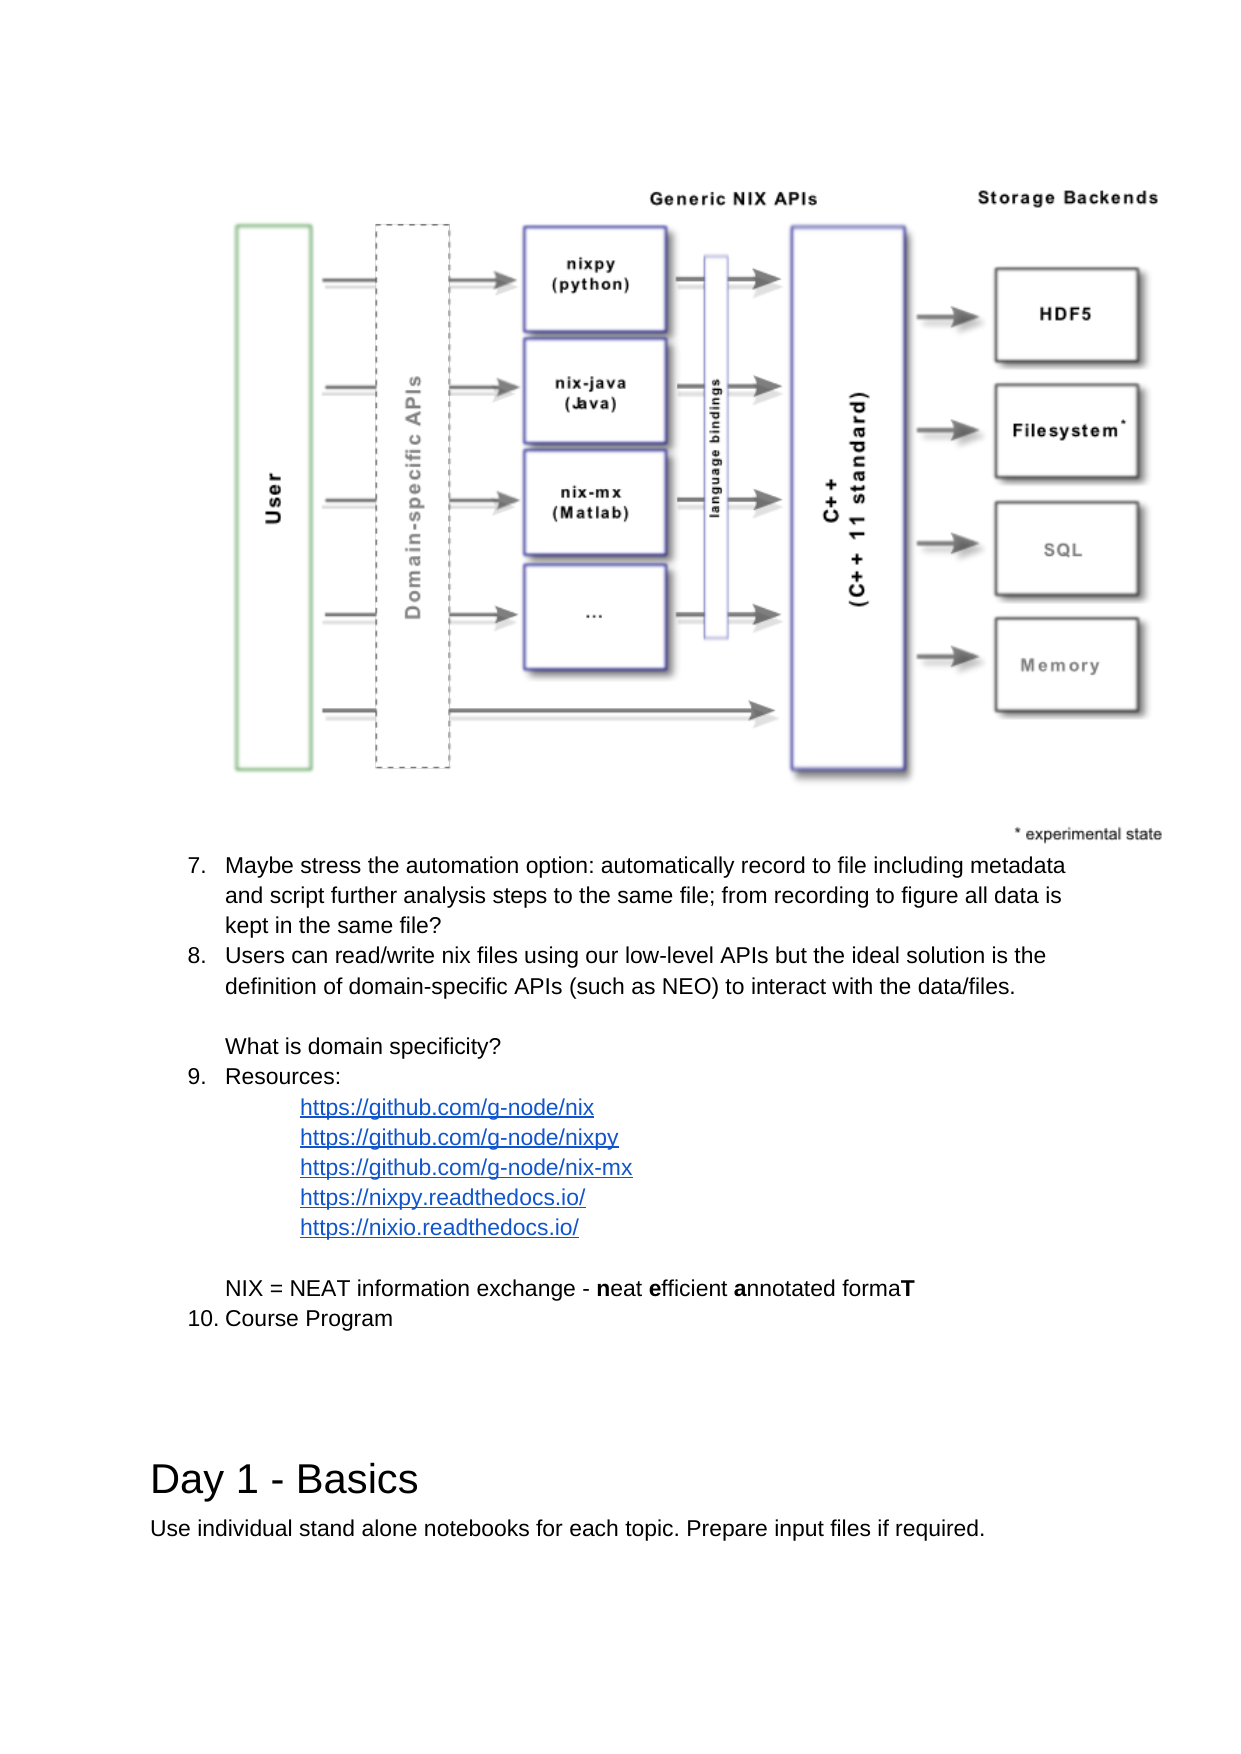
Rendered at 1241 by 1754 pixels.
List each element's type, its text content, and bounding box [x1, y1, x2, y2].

subtitle Day 1 - Basics [150, 1407, 1090, 1503]
text NIX = NEAT information exchange - neat efficient annotated formaT [150, 1275, 1090, 1301]
list Course Program [187, 1305, 1090, 1331]
list Users can read/write nix files using our low-level APIs but the ideal solution is the definition of domain-specific APIs (such as NEO) to interact with the data/files. [187, 942, 1090, 1029]
picture [225, 150, 1166, 848]
list Resources: [187, 1063, 1090, 1089]
text https://nixpy.readthedocs.io/ https://nixio.readthedocs.io/ [225, 1184, 1090, 1241]
text https://github.com/g-node/nix-mx [225, 1154, 1090, 1180]
text https://github.com/g-node/nixpy [225, 1124, 1090, 1150]
list Maybe stress the automation option: automatically record to file including metadata and script further analysis steps to the same file; from recording to figure all data is kept in the same file? [187, 852, 1090, 938]
text Use individual stand alone notebooks for each topic. Prepare input files if required. [150, 1515, 1090, 1542]
list [187, 150, 225, 848]
text What is domain specificity? [225, 1033, 1090, 1059]
text https://github.com/g-node/nix [225, 1093, 1090, 1120]
